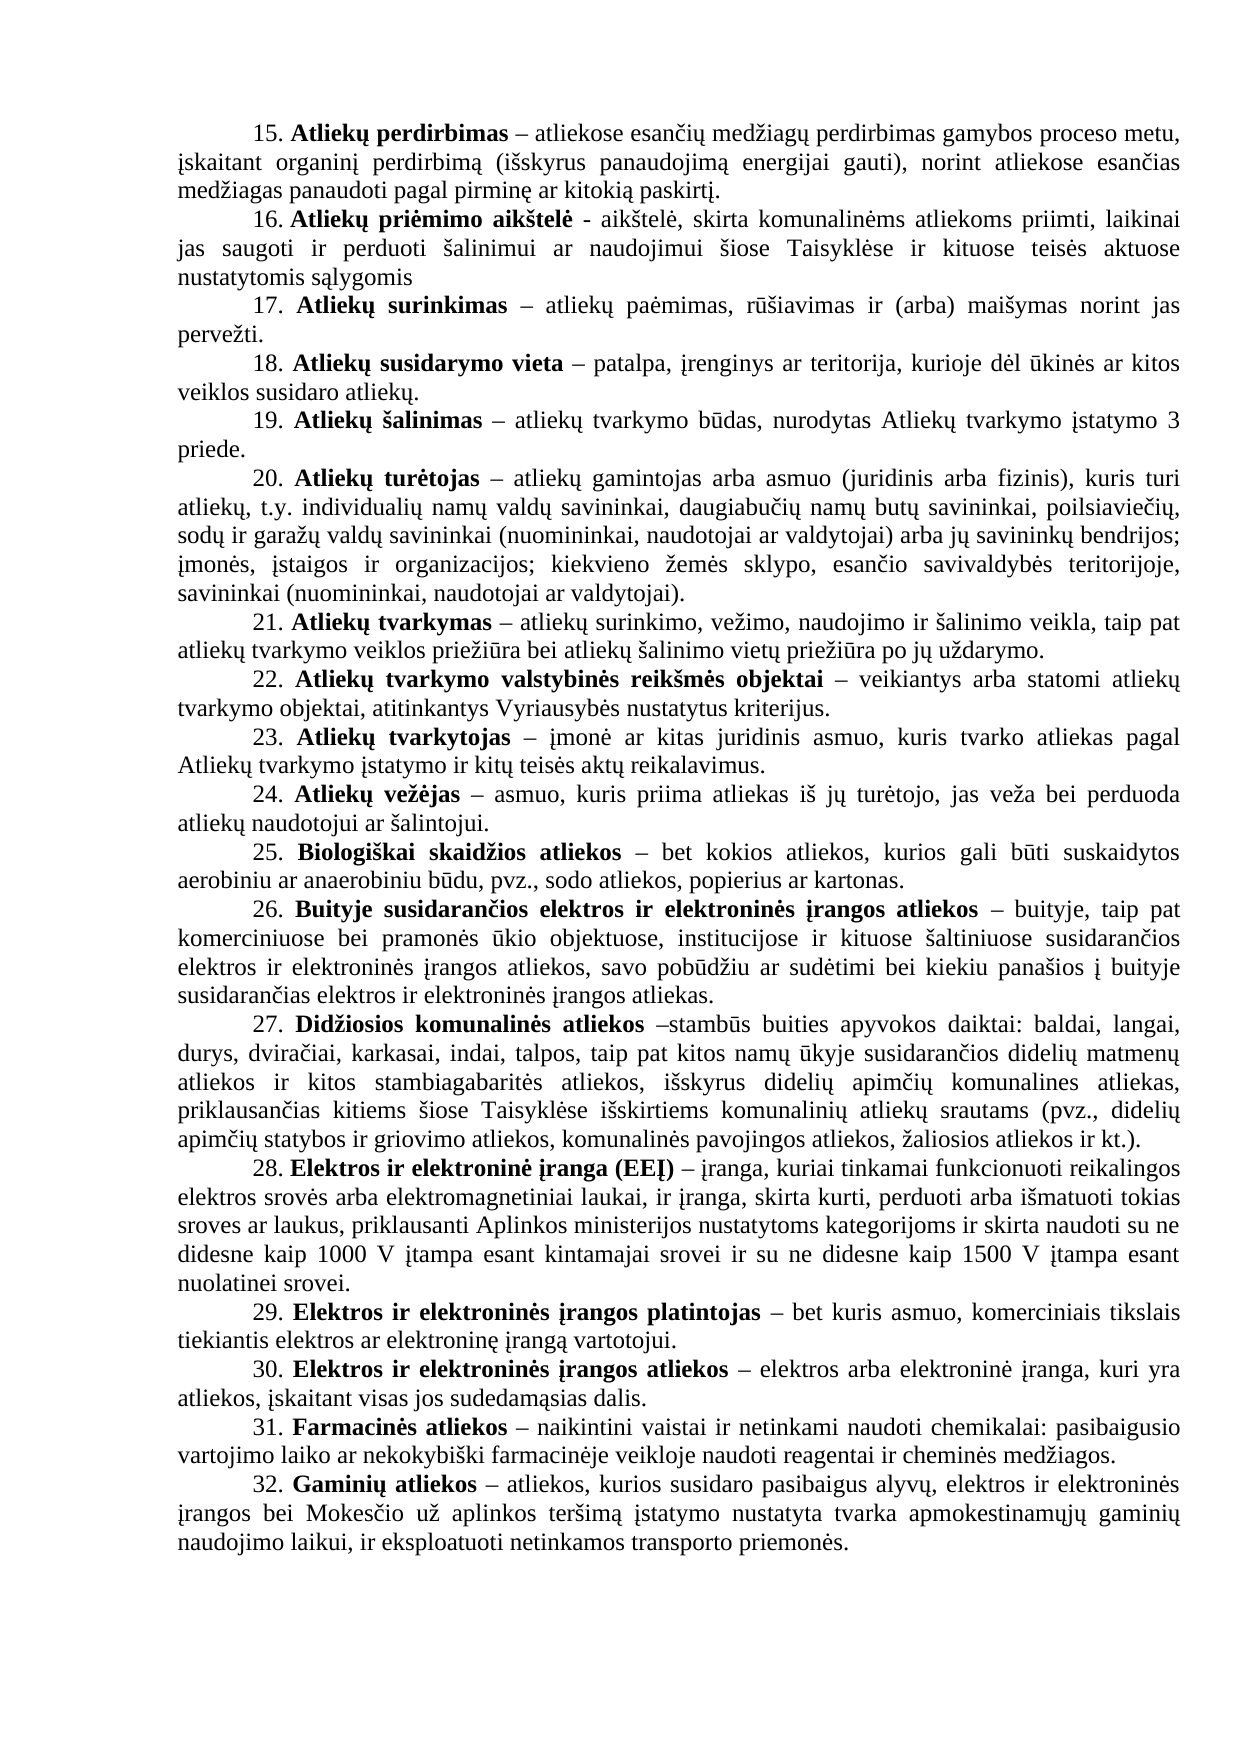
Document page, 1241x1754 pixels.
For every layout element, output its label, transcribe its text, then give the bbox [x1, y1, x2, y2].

text 31. Farmacinės atliekos – naikintini vaistai ir netinkami naudoti chemikalai: pasibaigusio vartojimo laiko ar nekokybiški farmacinėje veikloje naudoti reagentai ir cheminės medžiagos. [177, 1412, 1181, 1469]
text 28. Elektros ir elektroninė įranga (EEĮ) – įranga, kuriai tinkamai funkcionuoti reikalingos elektros srovės arba elektromagnetiniai laukai, ir įranga, skirta kurti, perduoti arba išmatuoti tokias sroves ar laukus, priklausanti Aplinkos ministerijos nustatytoms kategorijoms ir skirta naudoti su ne didesne kaip 1000 V įtampa esant kintamajai srovei ir su ne didesne kaip 1500 V įtampa esant nuolatinei srovei. [177, 1153, 1181, 1297]
text 18. Atliekų susidarymo vieta – patalpa, įrenginys ar teritorija, kurioje dėl ūkinės ar kitos veiklos susidaro atliekų. [177, 348, 1181, 406]
text 27. Didžiosios komunalinės atliekos –stambūs buities apyvokos daiktai: baldai, langai, durys, dviračiai, karkasai, indai, talpos, taip pat kitos namų ūkyje susidarančios didelių matmenų atliekos ir kitos stambiagabaritės atliekos, išskyrus didelių apimčių komunalines atliekas, priklausančias kitiems šiose Taisyklėse išskirtiems komunalinių atliekų srautams (pvz., didelių apimčių statybos ir griovimo atliekos, komunalinės pavojingos atliekos, žaliosios atliekos ir kt.). [177, 1009, 1181, 1153]
text 21. Atliekų tvarkymas – atliekų surinkimo, vežimo, naudojimo ir šalinimo veikla, taip pat atliekų tvarkymo veiklos priežiūra bei atliekų šalinimo vietų priežiūra po jų uždarymo. [177, 607, 1181, 664]
text 30. Elektros ir elektroninės įrangos atliekos – elektros arba elektroninė įranga, kuri yra atliekos, įskaitant visas jos sudedamąsias dalis. [177, 1354, 1181, 1412]
text 19. Atliekų šalinimas – atliekų tvarkymo būdas, nurodytas Atliekų tvarkymo įstatymo 3 priede. [177, 406, 1181, 463]
text 17. Atliekų surinkimas – atliekų paėmimas, rūšiavimas ir (arba) maišymas norint jas pervežti. [177, 291, 1181, 348]
text 26. Buityje susidarančios elektros ir elektroninės įrangos atliekos – buityje, taip pat komerciniuose bei pramonės ūkio objektuose, institucijose ir kituose šaltiniuose susidarančios elektros ir elektroninės įrangos atliekos, savo pobūdžiu ar sudėtimi bei kiekiu panašios į buityje susidarančias elektros ir elektroninės įrangos atliekas. [177, 894, 1181, 1009]
text 29. Elektros ir elektroninės įrangos platintojas – bet kuris asmuo, komerciniais tikslais tiekiantis elektros ar elektroninę įrangą vartotojui. [177, 1297, 1181, 1354]
text 24. Atliekų vežėjas – asmuo, kuris priima atliekas iš jų turėtojo, jas veža bei perduoda atliekų naudotojui ar šalintojui. [177, 779, 1181, 837]
text 25. Biologiškai skaidžios atliekos – bet kokios atliekos, kurios gali būti suskaidytos aerobiniu ar anaerobiniu būdu, pvz., sodo atliekos, popierius ar kartonas. [177, 837, 1181, 894]
text 16. Atliekų priėmimo aikštelė - aikštelė, skirta komunalinėms atliekoms priimti, laikinai jas saugoti ir perduoti šalinimui ar naudojimui šiose Taisyklėse ir kituose teisės aktuose nustatytomis sąlygomis [177, 204, 1181, 291]
text 32. Gaminių atliekos – atliekos, kurios susidaro pasibaigus alyvų, elektros ir elektroninės įrangos bei Mokesčio už aplinkos teršimą įstatymo nustatyta tvarka apmokestinamųjų gaminių naudojimo laikui, ir eksploatuoti netinkamos transporto priemonės. [177, 1469, 1181, 1556]
text 15. Atliekų perdirbimas – atliekose esančių medžiagų perdirbimas gamybos proceso metu, įskaitant organinį perdirbimą (išskyrus panaudojimą energijai gauti), norint atliekose esančias medžiagas panaudoti pagal pirminę ar kitokią paskirtį. [177, 118, 1181, 204]
text 20. Atliekų turėtojas – atliekų gamintojas arba asmuo (juridinis arba fizinis), kuris turi atliekų, t.y. individualių namų valdų savininkai, daugiabučių namų butų savininkai, poilsiaviečių, sodų ir garažų valdų savininkai (nuomininkai, naudotojai ar valdytojai) arba jų savininkų bendrijos; įmonės, įstaigos ir organizacijos; kiekvieno žemės sklypo, esančio savivaldybės teritorijoje, savininkai (nuomininkai, naudotojai ar valdytojai). [177, 463, 1181, 607]
text 23. Atliekų tvarkytojas – įmonė ar kitas juridinis asmuo, kuris tvarko atliekas pagal Atliekų tvarkymo įstatymo ir kitų teisės aktų reikalavimus. [177, 722, 1181, 779]
text 22. Atliekų tvarkymo valstybinės reikšmės objektai – veikiantys arba statomi atliekų tvarkymo objektai, atitinkantys Vyriausybės nustatytus kriterijus. [177, 664, 1181, 722]
